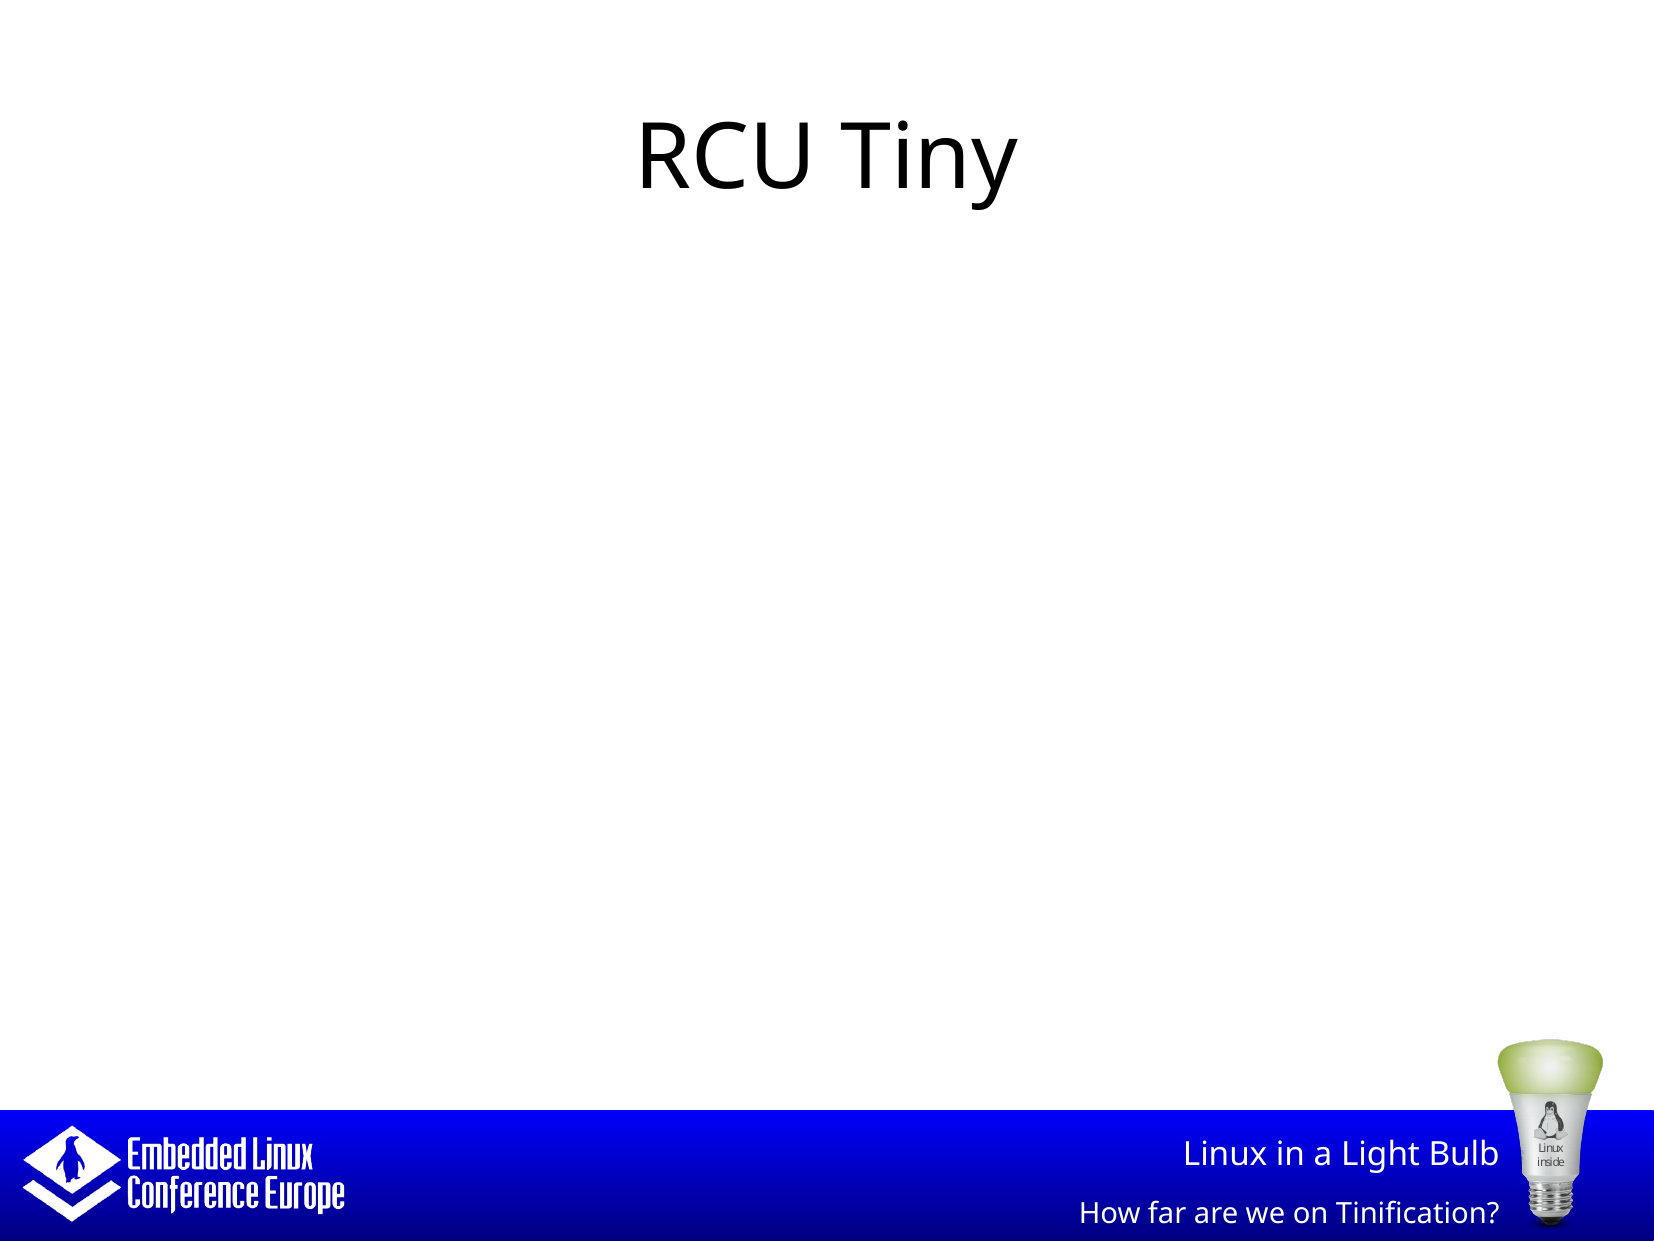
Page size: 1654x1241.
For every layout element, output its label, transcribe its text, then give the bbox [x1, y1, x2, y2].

picture [18, 1120, 349, 1226]
title RCU Tiny [82, 49, 1571, 257]
